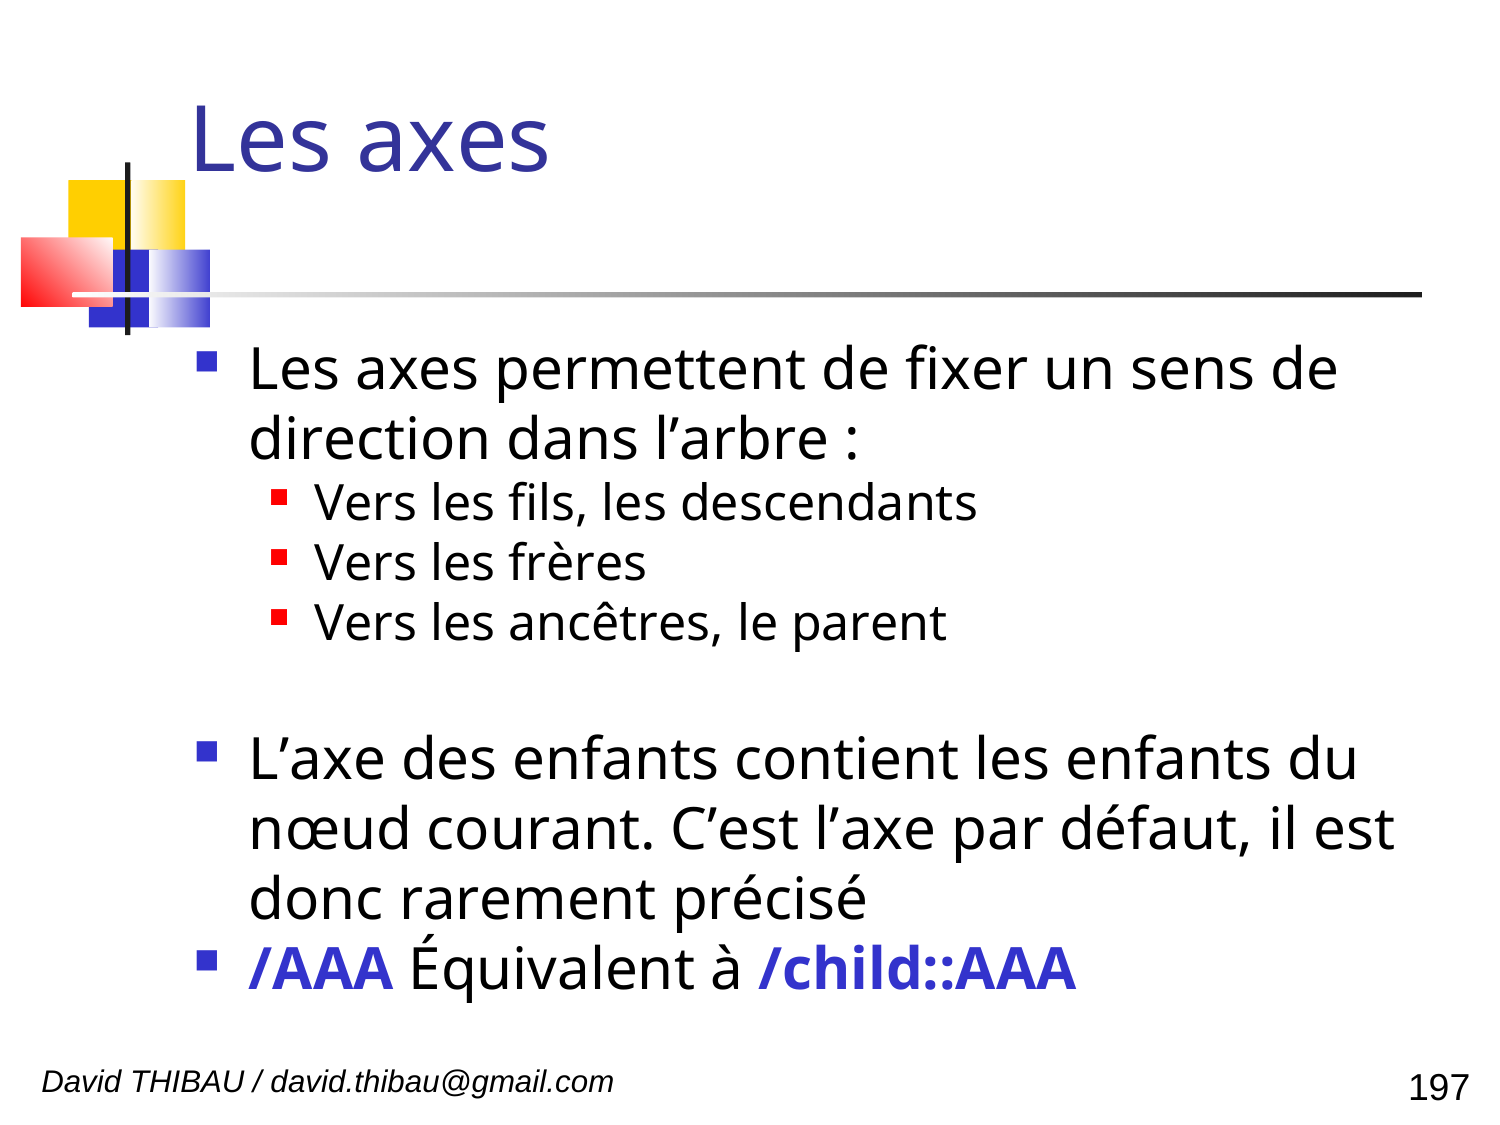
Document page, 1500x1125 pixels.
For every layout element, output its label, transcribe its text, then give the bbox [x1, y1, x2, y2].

list Les axes permettent de fixer un sens de direction dans l’arbre : Vers les fils, les descendants Vers les frères Vers les ancêtres, le parent L’axe des enfants contient les enfants du nœud courant. C’est l’axe par défaut, il est donc rarement précisé /AAA Équivalent à /child::AAA [193, 330, 1469, 1047]
title Les axes [188, 13, 1467, 275]
